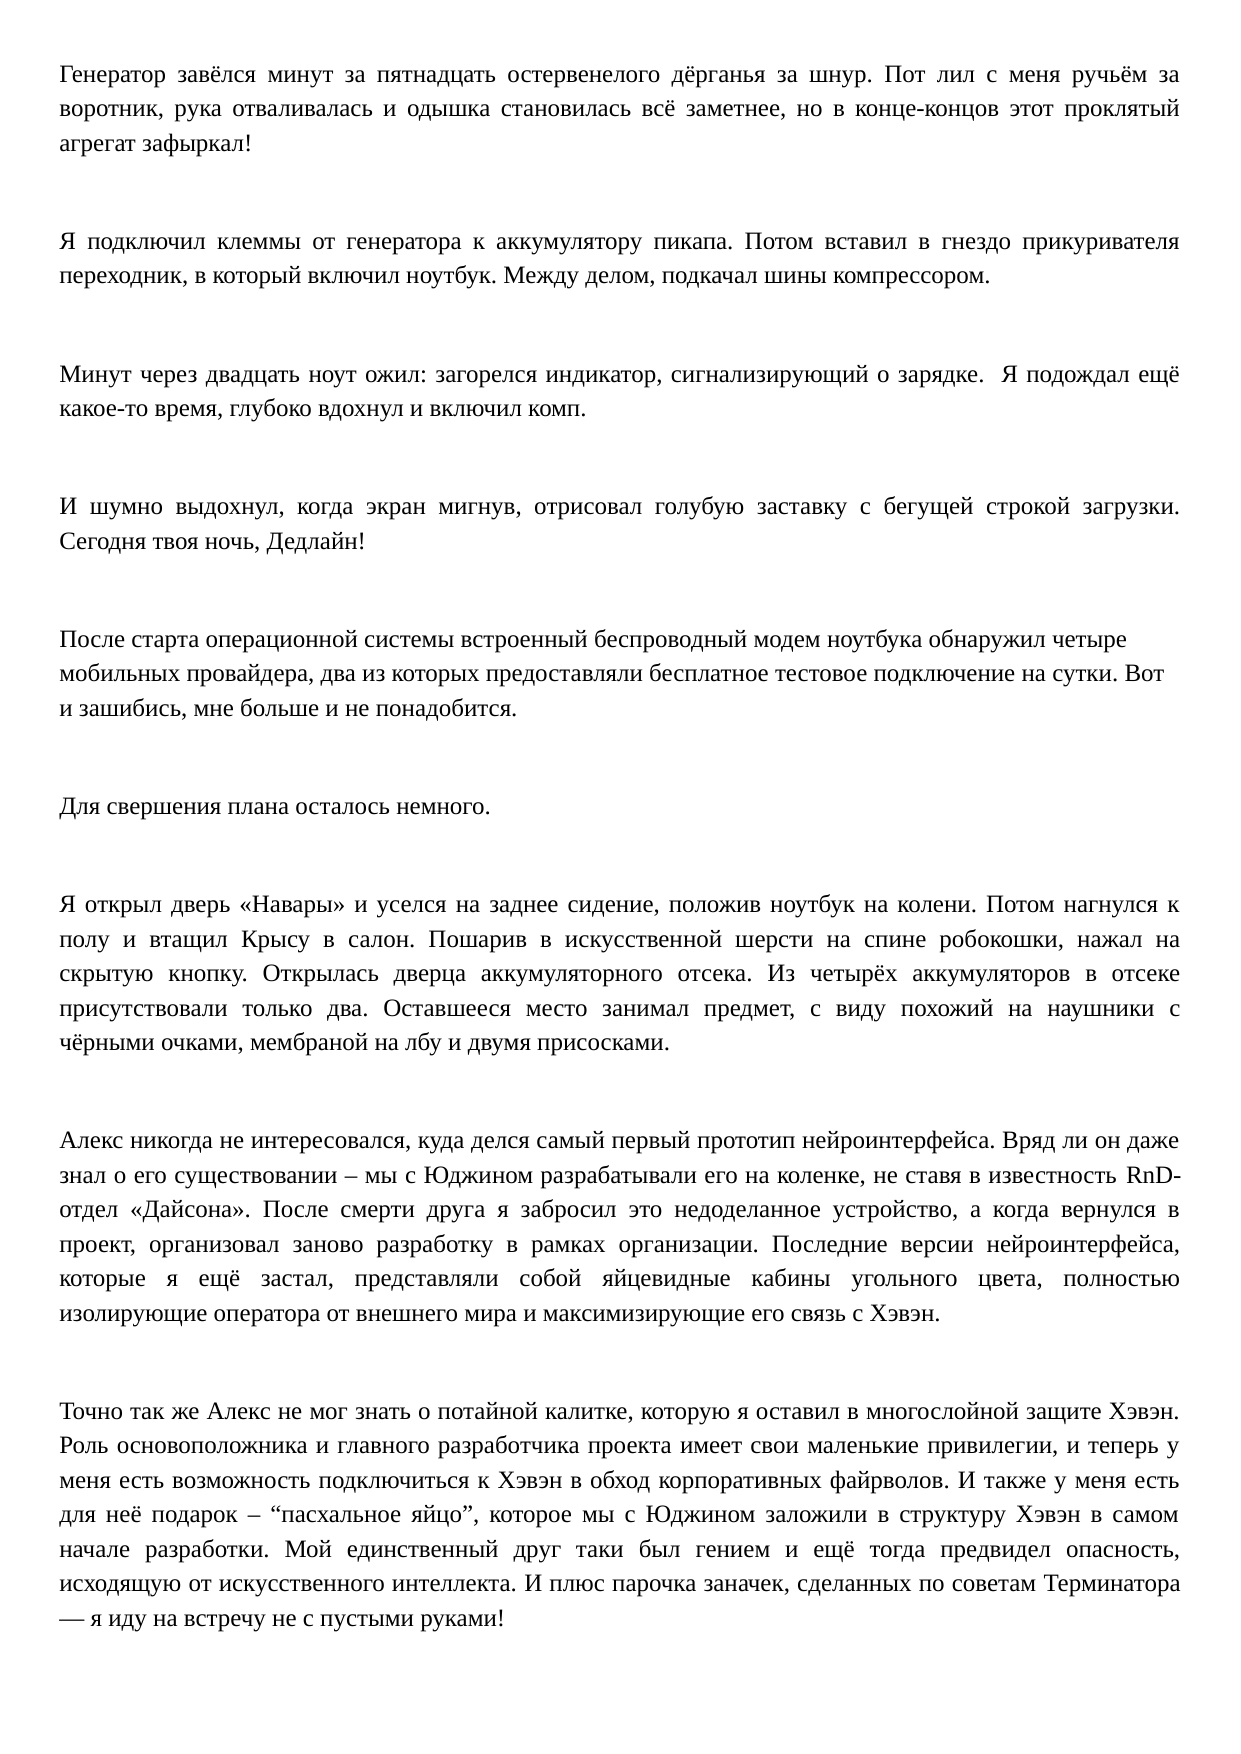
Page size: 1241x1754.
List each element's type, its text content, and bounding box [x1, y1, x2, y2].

text И шумно выдохнул, когда экран мигнув, отрисовал голубую заставку с бегущей строкой загрузки. Сегодня твоя ночь, Дедлайн! [59, 491, 1181, 554]
text Я подключил клеммы от генератора к аккумулятору пикапа. Потом вставил в гнездо прикуривателя переходник, в который включил ноутбук. Между делом, подкачал шины компрессором. [59, 226, 1181, 289]
text После старта операционной системы встроенный беспроводный модем ноутбука обнаружил четыре мобильных провайдера, два из которых предоставляли бесплатное тестовое подключение на сутки. Вот и зашибись, мне больше и не понадобится. [59, 624, 1181, 722]
text Для свершения плана осталось немного. [59, 791, 1181, 820]
text Минут через двадцать ноут ожил: загорелся индикатор, сигнализирующий о зарядке. Я подождал ещё какое-то время, глубоко вдохнул и включил комп. [59, 359, 1181, 422]
text Точно так же Алекс не мог знать о потайной калитке, которую я оставил в многослойной защите Хэвэн. Роль основоположника и главного разработчика проекта имеет свои маленькие привилегии, и теперь у меня есть возможность подключиться к Хэвэн в обход корпоративных файрволов. И также у меня есть для неё подарок – “пасхальное яйцо”, которое мы с Юджином заложили в структуру Хэвэн в самом начале разработки. Мой единственный друг таки был гением и ещё тогда предвидел опасность, исходящую от искусственного интеллекта. И плюс парочка заначек, сделанных по советам Терминатора — я иду на встречу не с пустыми руками! [59, 1396, 1181, 1631]
text Алекс никогда не интересовался, куда делся самый первый прототип нейроинтерфейса. Вряд ли он даже знал о его существовании – мы с Юджином разрабатывали его на коленке, не ставя в известность RnD-отдел «Дайсона». После смерти друга я забросил это недоделанное устройство, а когда вернулся в проект, организовал заново разработку в рамках организации. Последние версии нейроинтерфейса, которые я ещё застал, представляли собой яйцевидные кабины угольного цвета, полностью изолирующие оператора от внешнего мира и максимизирующие его связь с Хэвэн. [59, 1125, 1181, 1326]
text Генератор завёлся минут за пятнадцать остервенелого дёрганья за шнур. Пот лил с меня ручьём за воротник, рука отваливалась и одышка становилась всё заметнее, но в конце-концов этот проклятый агрегат зафыркал! [59, 59, 1181, 157]
text Я открыл дверь «Навары» и уселся на заднее сидение, положив ноутбук на колени. Потом нагнулся к полу и втащил Крысу в салон. Пошарив в искусственной шерсти на спине робокошки, нажал на скрытую кнопку. Открылась дверца аккумуляторного отсека. Из четырёх аккумуляторов в отсеке присутствовали только два. Оставшееся место занимал предмет, с виду похожий на наушники с чёрными очками, мембраной на лбу и двумя присосками. [59, 889, 1181, 1056]
